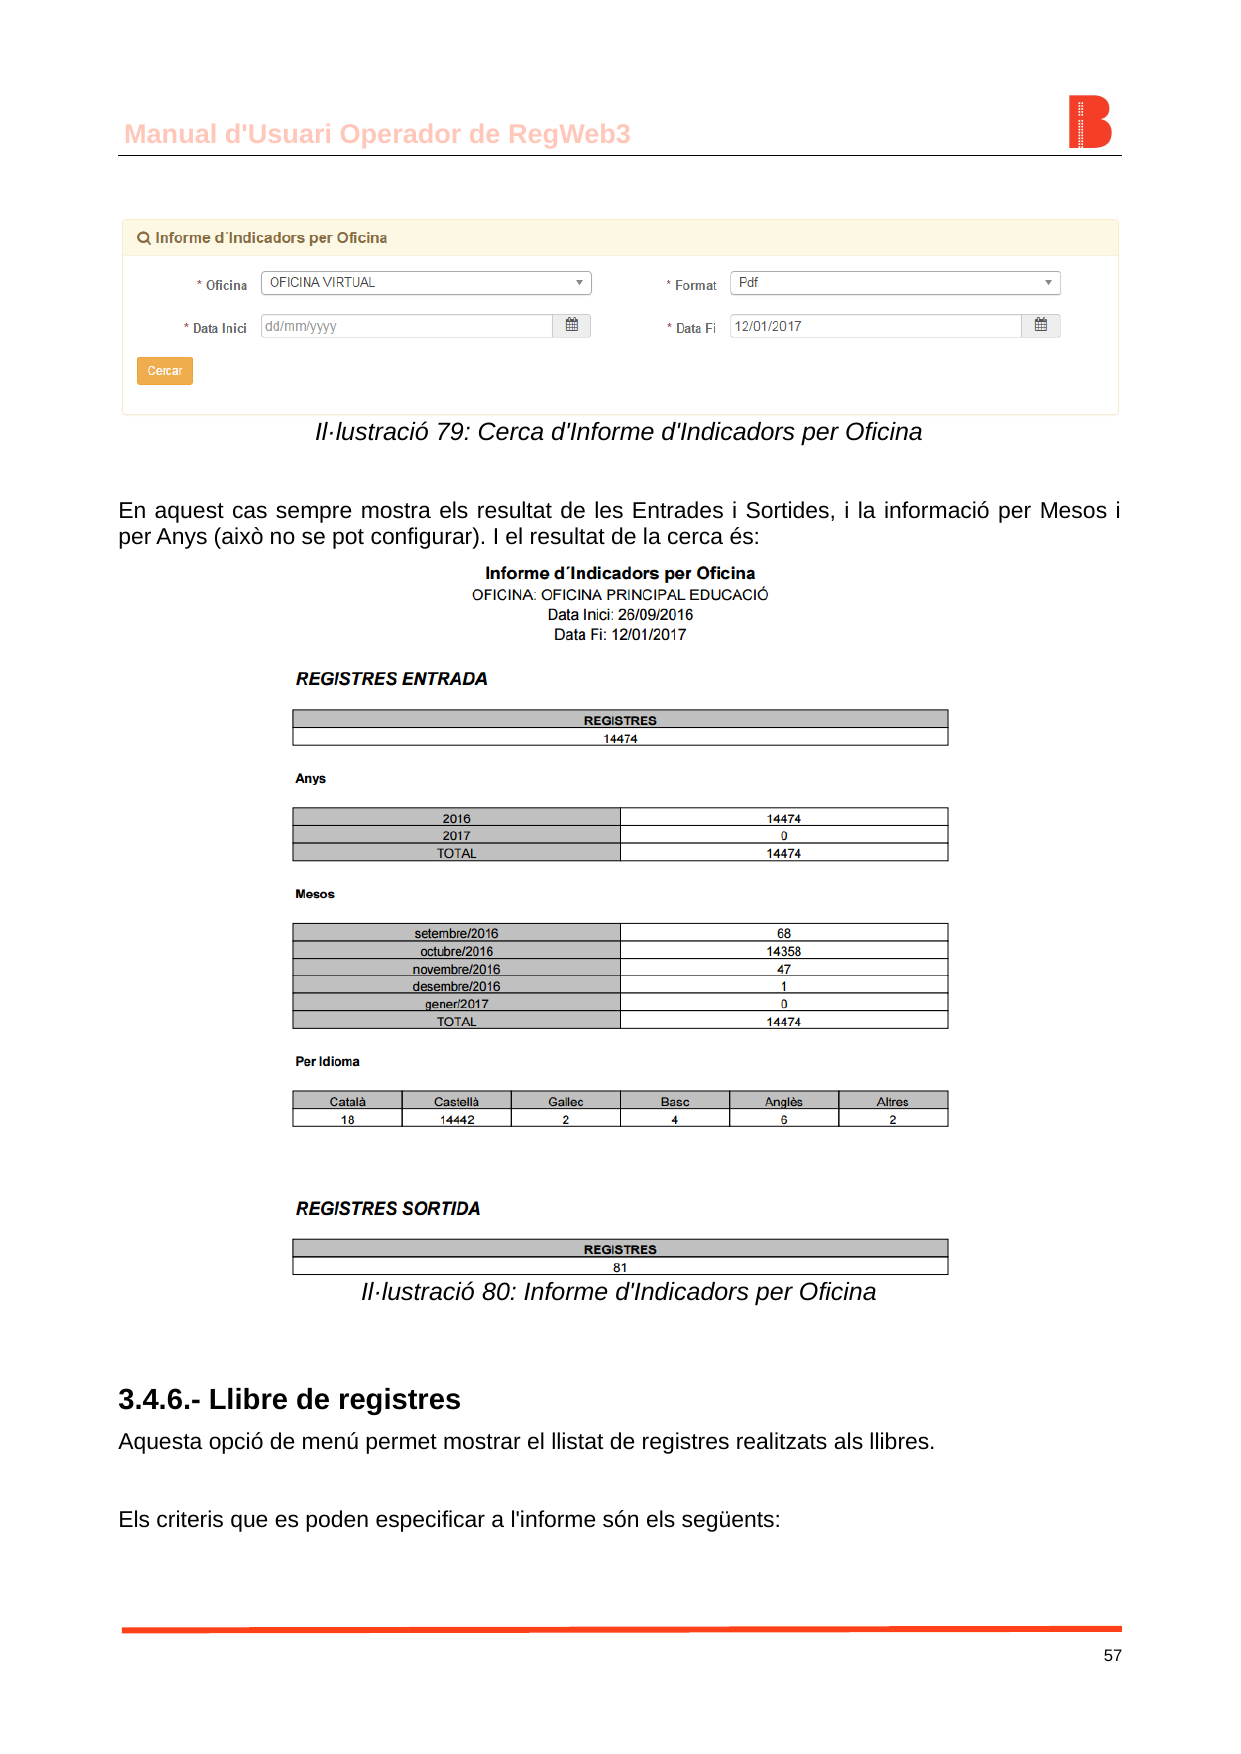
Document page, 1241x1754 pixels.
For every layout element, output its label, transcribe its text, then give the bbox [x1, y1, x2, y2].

picture [1063, 94, 1117, 150]
text En aquest cas sempre mostra els resultat de les Entrades i Sortides, i la informació per Mesos i per Anys (això no se pot configurar). I el resultat de la cerca és: [118, 497, 1122, 549]
text Aquesta opció de menú permet mostrar el llistat de registres realitzats als llibres. [118, 1428, 1122, 1455]
text Il·lustració 80: Informe d'Indicadors per Oficina [118, 574, 1122, 1306]
text Els criteris que es poden especificar a l'informe són els següents: [118, 1506, 1122, 1532]
text Il·lustració 79: Cerca d'Informe d'Indicadors per Oficina [118, 417, 1122, 445]
subtitle Llibre de registres [118, 1382, 1122, 1416]
